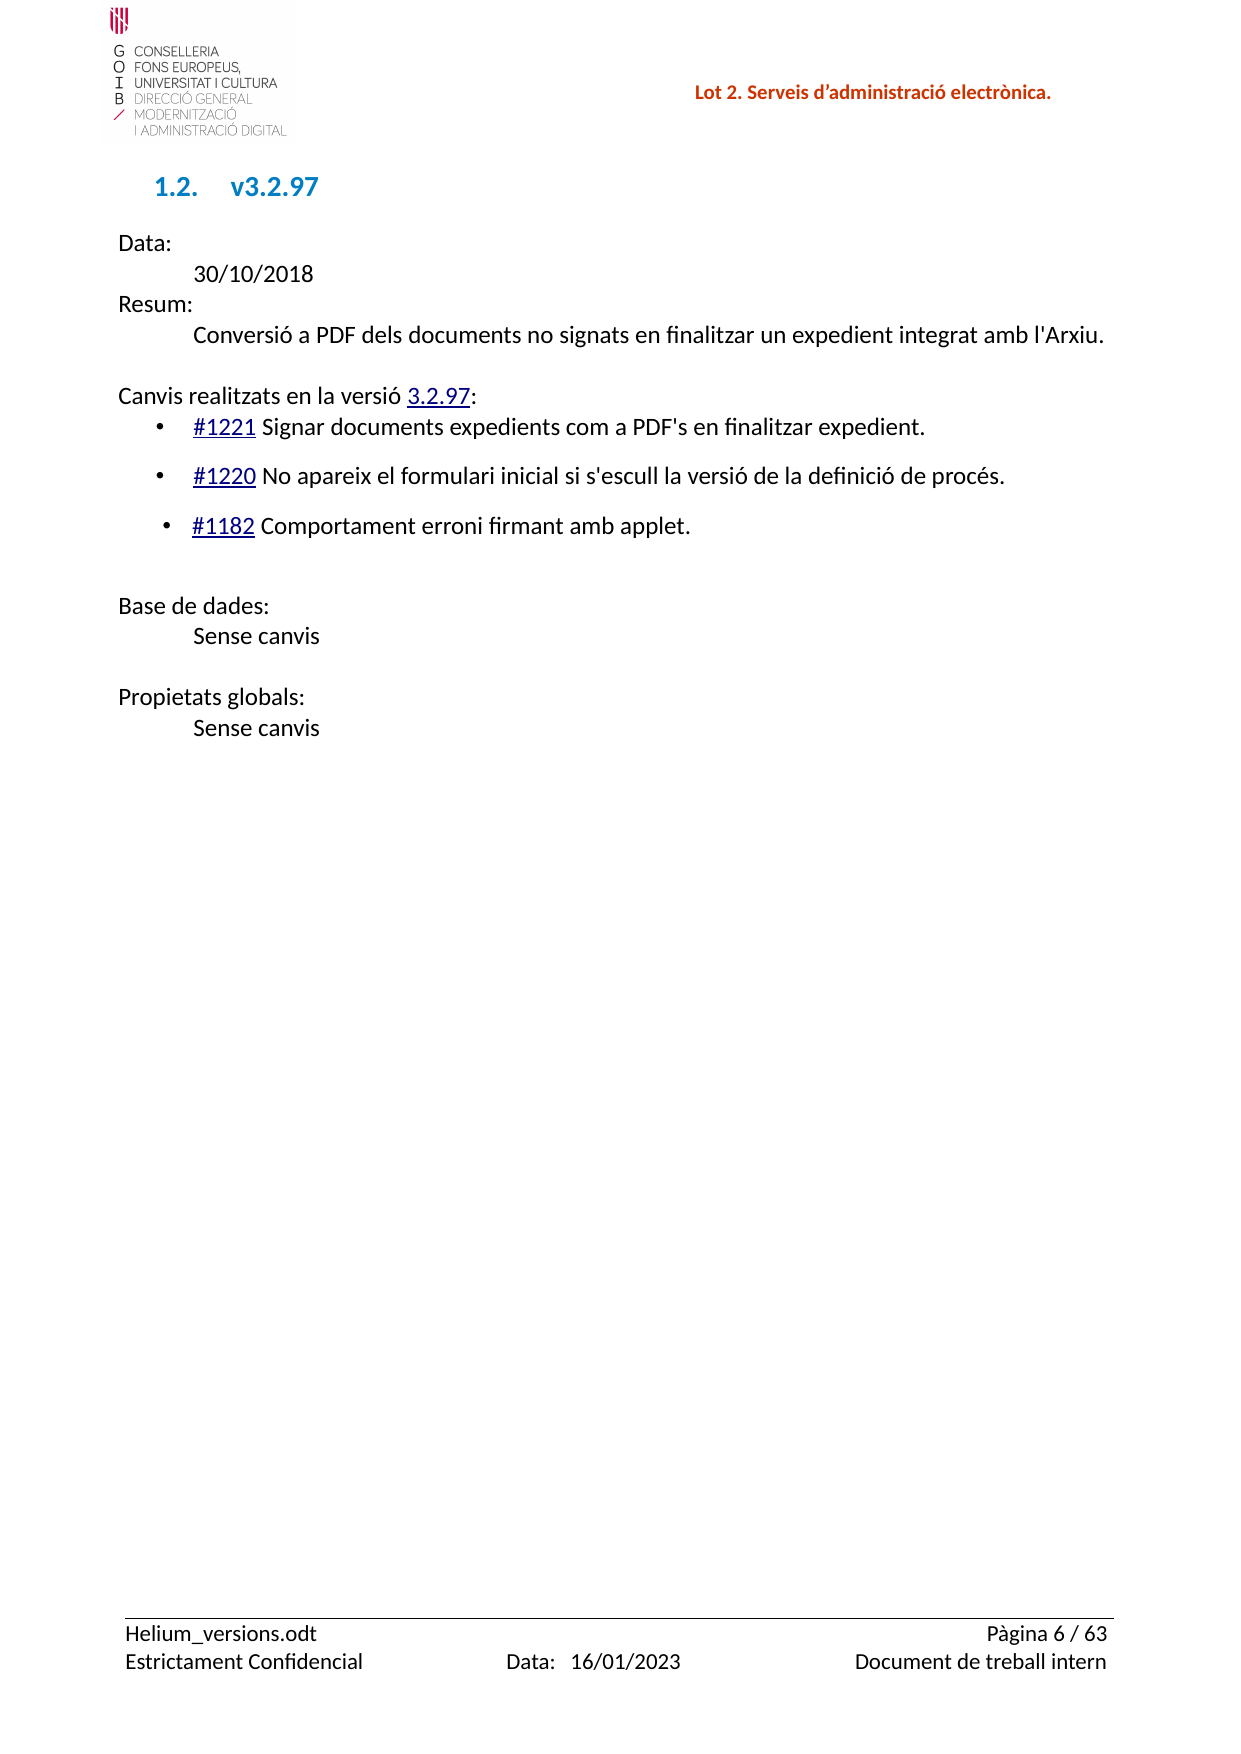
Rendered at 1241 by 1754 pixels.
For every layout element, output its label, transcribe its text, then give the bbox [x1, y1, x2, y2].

text Sense canvis [118, 621, 1122, 651]
text Sense canvis [118, 712, 1122, 743]
list #1221 Signar documents expedients com a PDF's en finalitzar expedient. [156, 411, 1122, 441]
text Base de dades: [118, 590, 1122, 621]
list #1182 Comportament erroni firmant amb applet. [162, 510, 1122, 540]
picture [100, 0, 297, 144]
text Resum: [118, 289, 1122, 319]
text Propietats globals: [118, 682, 1122, 712]
text Conversió a PDF dels documents no signats en finalitzar un expedient integrat amb l'Arxiu. [118, 319, 1122, 350]
text Canvis realitzats en la versió 3.2.97: [118, 380, 1122, 411]
text 30/10/2018 [118, 258, 1122, 289]
list #1220 No apareix el formulari inicial si s'escull la versió de la definició de procés. [156, 460, 1122, 491]
subtitle v3.2.97 [153, 168, 1122, 204]
text Data: [118, 228, 1122, 258]
